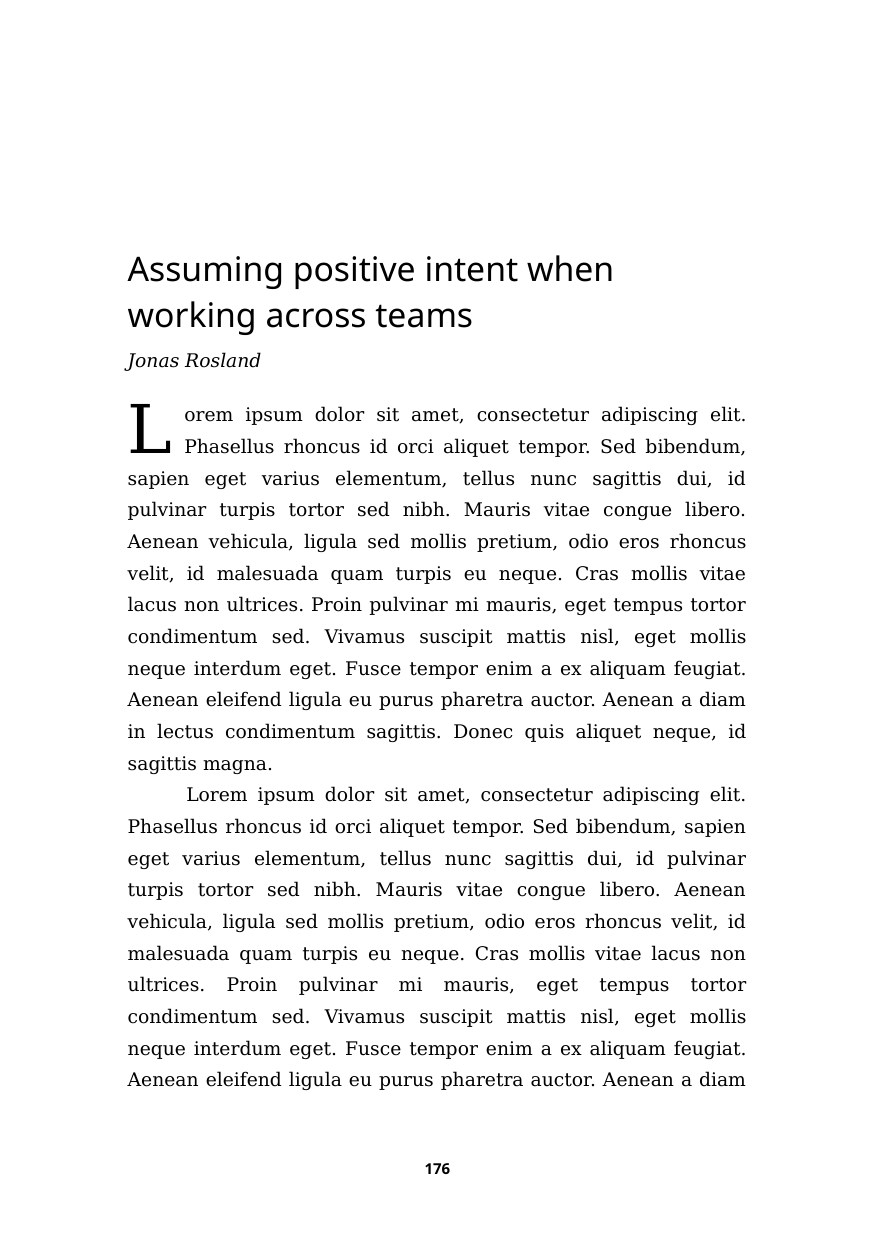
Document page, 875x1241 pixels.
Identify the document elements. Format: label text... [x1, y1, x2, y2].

text Lorem ipsum dolor sit amet, consectetur adipiscing elit. Phasellus rhoncus id orci aliquet tempor. Sed bibendum, sapien eget varius elementum, tellus nunc sagittis dui, id pulvinar turpis tortor sed nibh. Mauris vitae congue libero. Aenean vehicula, ligula sed mollis pretium, odio eros rhoncus velit, id malesuada quam turpis eu neque. Cras mollis vitae lacus non ultrices. Proin pulvinar mi mauris, eget tempus tortor condimentum sed. Vivamus suscipit mattis nisl, eget mollis neque interdum eget. Fusce tempor enim a ex aliquam feugiat. Aenean eleifend ligula eu purus pharetra auctor. Aenean a diam [127, 784, 747, 1091]
text Lorem ipsum dolor sit amet, consectetur adipiscing elit. Phasellus rhoncus id orci aliquet tempor. Sed bibendum, sapien eget varius elementum, tellus nunc sagittis dui, id pulvinar turpis tortor sed nibh. Mauris vitae congue libero. Aenean vehicula, ligula sed mollis pretium, odio eros rhoncus velit, id malesuada quam turpis eu neque. Cras mollis vitae lacus non ultrices. Proin pulvinar mi mauris, eget tempus tortor condimentum sed. Vivamus suscipit mattis nisl, eget mollis neque interdum eget. Fusce tempor enim a ex aliquam feugiat. Aenean eleifend ligula eu purus pharetra auctor. Aenean a diam in lectus condimentum sagittis. Donec quis aliquet neque, id sagittis magna. [127, 404, 747, 774]
subtitle Assuming positive intent when working across teams [127, 246, 747, 338]
text Jonas Rosland [127, 350, 747, 372]
